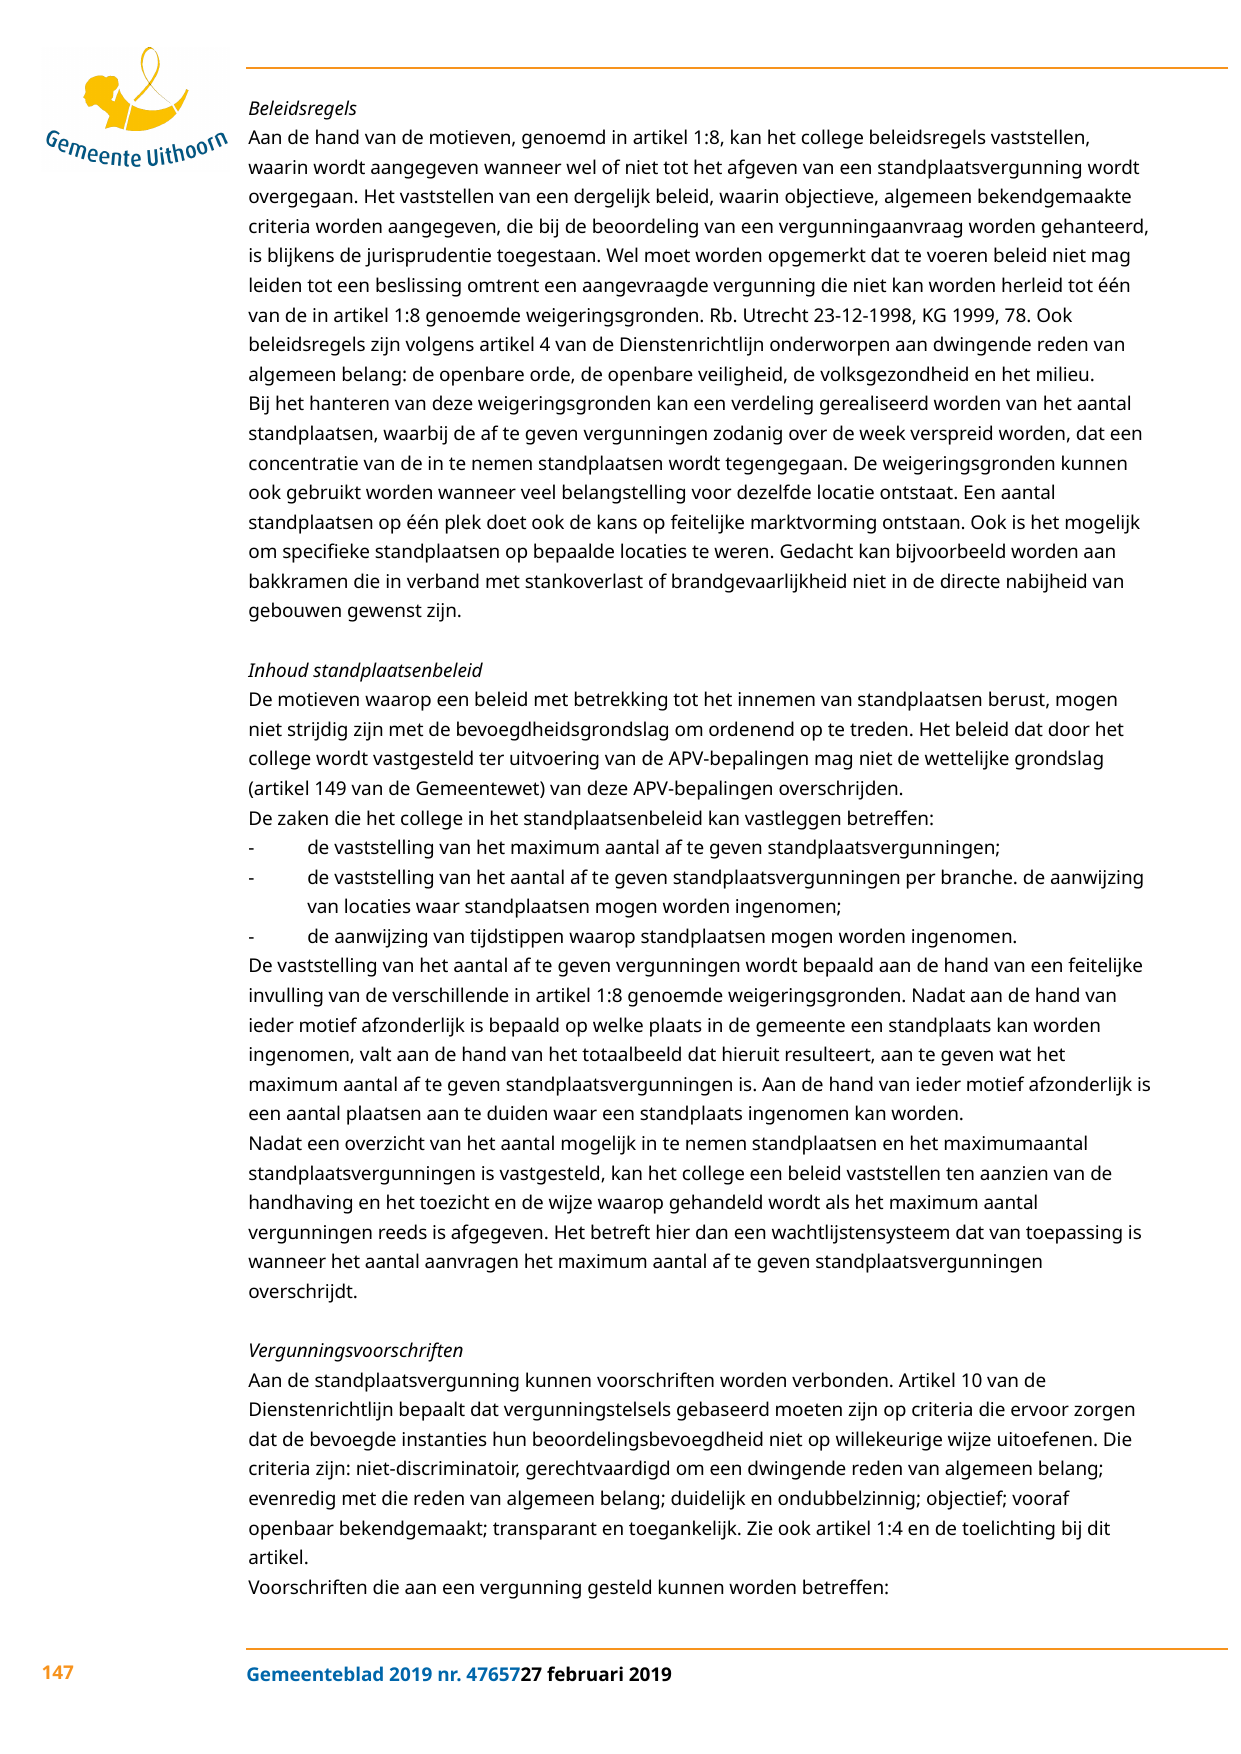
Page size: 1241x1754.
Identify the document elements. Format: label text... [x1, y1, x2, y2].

picture [41, 47, 231, 172]
list de aanwijzing van tijdstippen waarop standplaatsen mogen worden ingenomen. [248, 923, 1152, 949]
text Inhoud standplaatsenbeleid [248, 657, 1152, 683]
text Bij het hanteren van deze weigeringsgronden kan een verdeling gerealiseerd worden van het aantal standplaatsen, waarbij de af te geven vergunningen zodanig over de week verspreid worden, dat een concentratie van de in te nemen standplaatsen wordt tegengegaan. De weigeringsgronden kunnen ook gebruikt worden wanneer veel belangstelling voor dezelfde locatie ontstaat. Een aantal standplaatsen op één plek doet ook de kans op feitelijke marktvorming ontstaan. Ook is het mogelijk om specifieke standplaatsen op bepaalde locaties te weren. Gedacht kan bijvoorbeeld worden aan bakkramen die in verband met stankoverlast of brandgevaarlijkheid niet in de directe nabijheid van gebouwen gewenst zijn. [248, 391, 1152, 623]
text De motieven waarop een beleid met betrekking tot het innemen van standplaatsen berust, mogen niet strijdig zijn met de bevoegdheidsgrondslag om ordenend op te treden. Het beleid dat door het college wordt vastgesteld ter uitvoering van de APV-bepalingen mag niet de wettelijke grondslag (artikel 149 van de Gemeentewet) van deze APV-bepalingen overschrijden. [248, 686, 1152, 801]
text Aan de hand van de motieven, genoemd in artikel 1:8, kan het college beleidsregels vaststellen, waarin wordt aangegeven wanneer wel of niet tot het afgeven van een standplaatsvergunning wordt overgegaan. Het vaststellen van een dergelijk beleid, waarin objectieve, algemeen bekendgemaakte criteria worden aangegeven, die bij de beoordeling van een vergunningaanvraag worden gehanteerd, is blijkens de jurisprudentie toegestaan. Wel moet worden opgemerkt dat te voeren beleid niet mag leiden tot een beslissing omtrent een aangevraagde vergunning die niet kan worden herleid tot één van de in artikel 1:8 genoemde weigeringsgronden. Rb. Utrecht 23-12-1998, KG 1999, 78. Ook beleidsregels zijn volgens artikel 4 van de Dienstenrichtlijn onderworpen aan dwingende reden van algemeen belang: de openbare orde, de openbare veiligheid, de volksgezondheid en het milieu. [248, 124, 1152, 387]
text De zaken die het college in het standplaatsenbeleid kan vastleggen betreffen: [248, 805, 1152, 831]
list de vaststelling van het maximum aantal af te geven standplaatsvergunningen; [248, 834, 1152, 860]
text Vergunningsvoorschriften [248, 1337, 1152, 1363]
text Aan de standplaatsvergunning kunnen voorschriften worden verbonden. Artikel 10 van de Dienstenrichtlijn bepaalt dat vergunningstelsels gebaseerd moeten zijn op criteria die ervoor zorgen dat de bevoegde instanties hun beoordelingsbevoegdheid niet op willekeurige wijze uitoefenen. Die criteria zijn: niet-discriminatoir, gerechtvaardigd om een dwingende reden van algemeen belang; evenredig met die reden van algemeen belang; duidelijk en ondubbelzinnig; objectief; vooraf openbaar bekendgemaakt; transparant en toegankelijk. Zie ook artikel 1:4 en de toelichting bij dit artikel. [248, 1367, 1152, 1570]
text De vaststelling van het aantal af te geven vergunningen wordt bepaald aan de hand van een feitelijke invulling van de verschillende in artikel 1:8 genoemde weigeringsgronden. Nadat aan de hand van ieder motief afzonderlijk is bepaald op welke plaats in de gemeente een standplaats kan worden ingenomen, valt aan de hand van het totaalbeeld dat hieruit resulteert, aan te geven wat het maximum aantal af te geven standplaatsvergunningen is. Aan de hand van ieder motief afzonderlijk is een aantal plaatsen aan te duiden waar een standplaats ingenomen kan worden. [248, 953, 1152, 1126]
text Nadat een overzicht van het aantal mogelijk in te nemen standplaatsen en het maximumaantal standplaatsvergunningen is vastgesteld, kan het college een beleid vaststellen ten aanzien van de handhaving en het toezicht en de wijze waarop gehandeld wordt als het maximum aantal vergunningen reeds is afgegeven. Het betreft hier dan een wachtlijstensysteem dat van toepassing is wanneer het aantal aanvragen het maximum aantal af te geven standplaatsvergunningen overschrijdt. [248, 1130, 1152, 1304]
text Voorschriften die aan een vergunning gesteld kunnen worden betreffen: [248, 1574, 1152, 1600]
list de vaststelling van het aantal af te geven standplaatsvergunningen per branche. de aanwijzing van locaties waar standplaatsen mogen worden ingenomen; [248, 864, 1152, 919]
text Beleidsregels [248, 95, 1152, 121]
